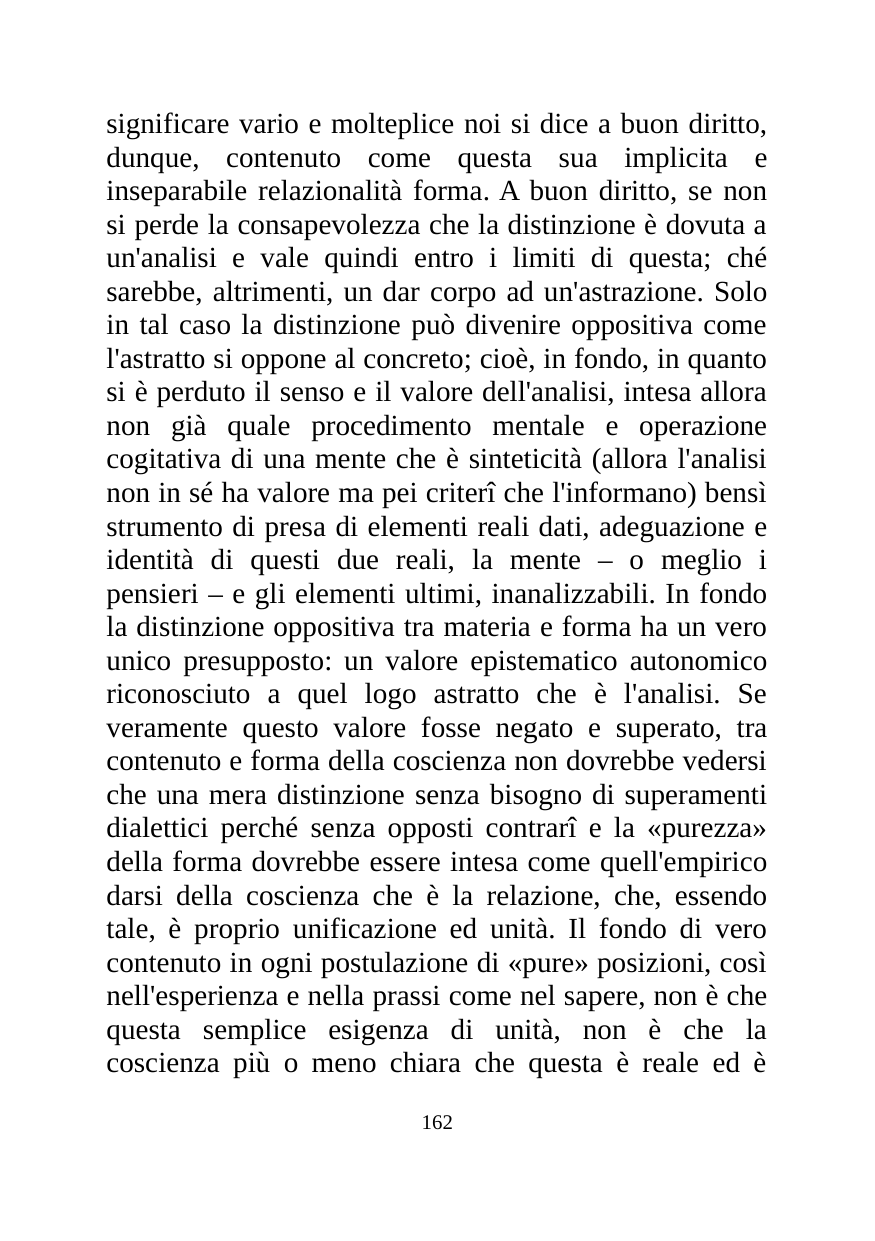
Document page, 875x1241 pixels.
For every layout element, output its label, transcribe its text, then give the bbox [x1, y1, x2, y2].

text significare vario e molteplice noi si dice a buon diritto, dunque, contenuto come questa sua implicita e inseparabile relazionalità forma. A buon diritto, se non si perde la consapevolezza che la distinzione è dovuta a un'analisi e vale quindi entro i limiti di questa; ché sarebbe, altrimenti, un dar corpo ad un'astrazione. Solo in tal caso la distinzione può divenire oppositiva come l'astratto si oppone al concreto; cioè, in fondo, in quanto si è perduto il senso e il valore dell'analisi, intesa allora non già quale procedimento mentale e operazione cogitativa di una mente che è sinteticità (allora l'analisi non in sé ha valore ma pei criterî che l'informano) bensì strumento di presa di elementi reali dati, adeguazione e identità di questi due reali, la mente – o meglio i pensieri – e gli elementi ultimi, inanalizzabili. In fondo la distinzione oppositiva tra materia e forma ha un vero unico presupposto: un valore epistematico autonomico riconosciuto a quel logo astratto che è l'analisi. Se veramente questo valore fosse negato e superato, tra contenuto e forma della coscienza non dovrebbe vedersi che una mera distinzione senza bisogno di superamenti dialettici perché senza opposti contrarî e la «purezza» della forma dovrebbe essere intesa come quell'empirico darsi della coscienza che è la relazione, che, essendo tale, è proprio unificazione ed unità. Il fondo di vero contenuto in ogni postulazione di «pure» posizioni, così nell'esperienza e nella prassi come nel sapere, non è che questa semplice esigenza di unità, non è che la coscienza più o meno chiara che questa è reale ed è [106, 106, 768, 1079]
